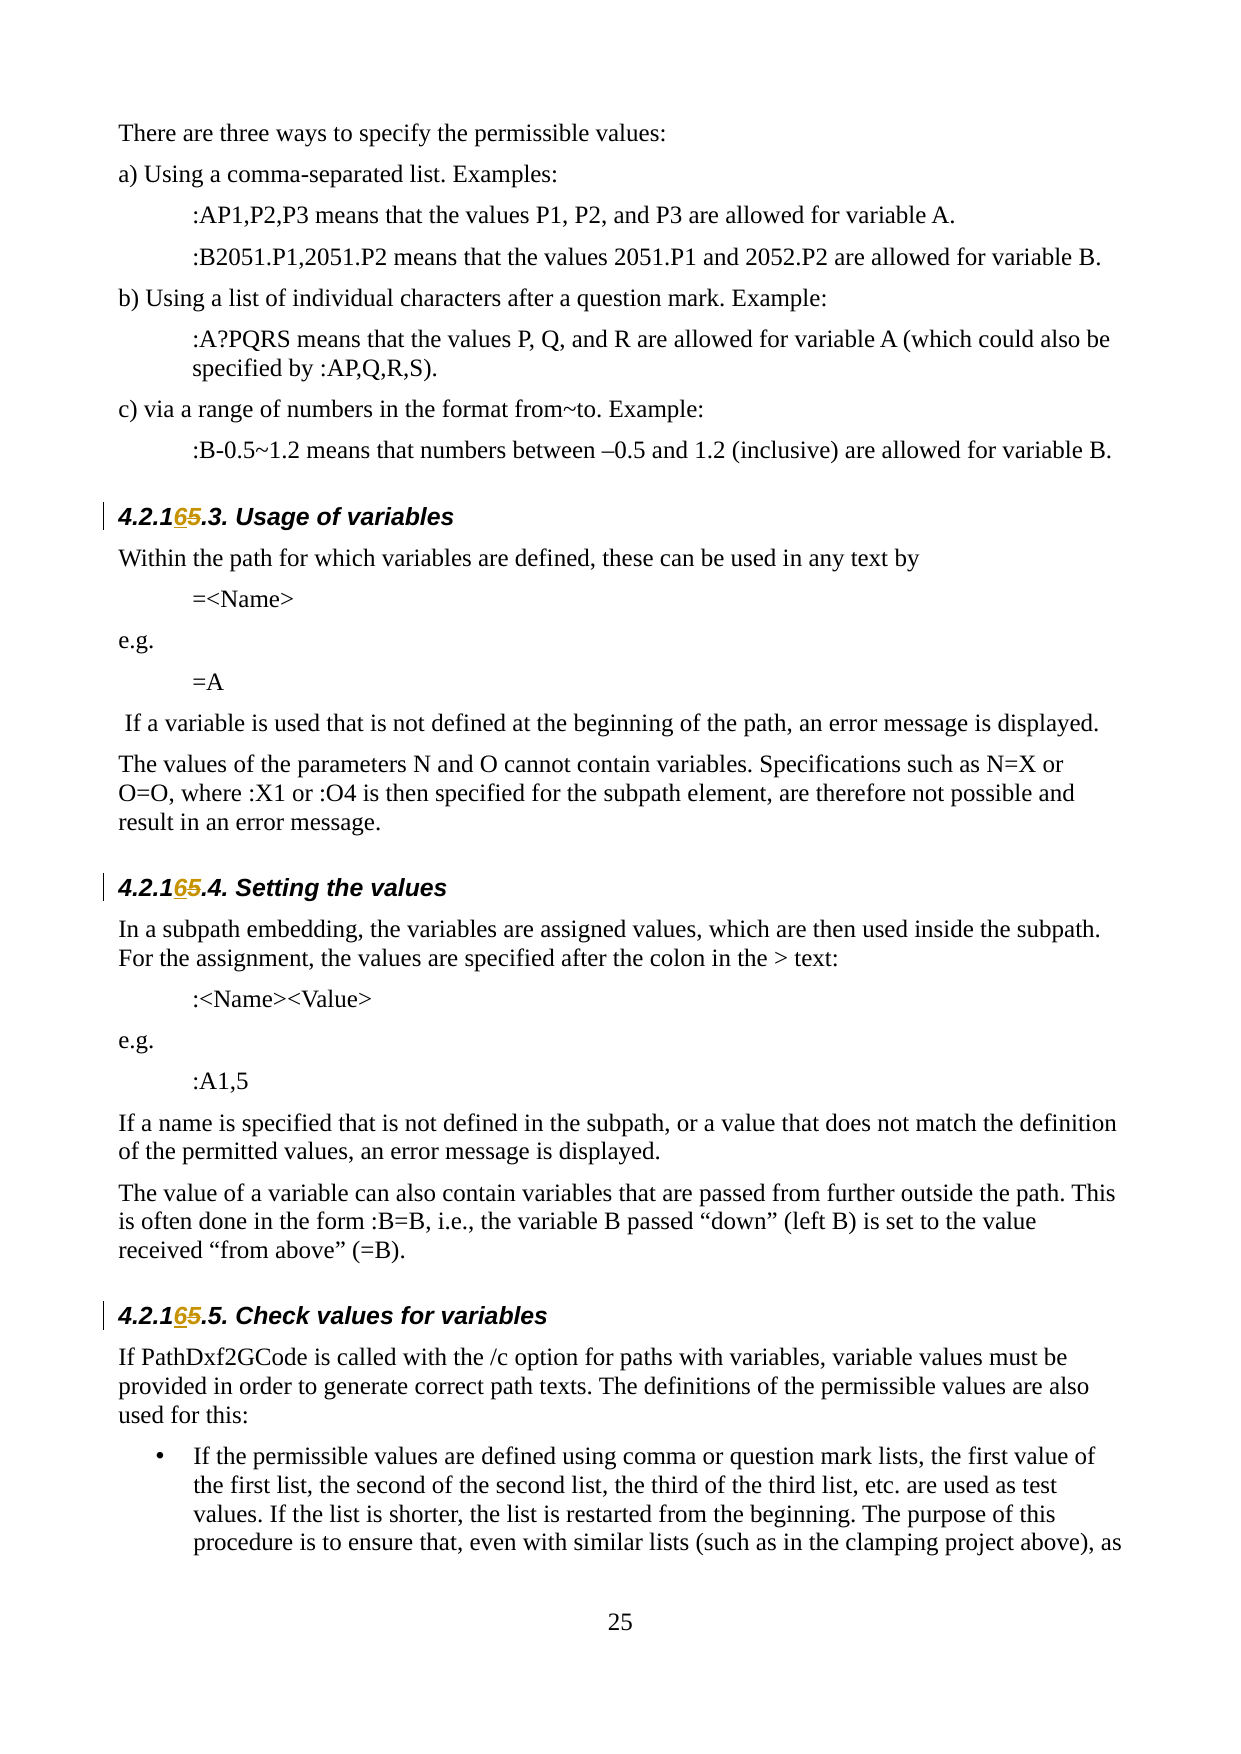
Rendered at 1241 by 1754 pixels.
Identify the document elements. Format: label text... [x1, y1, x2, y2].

text Within the path for which variables are defined, these can be used in any text by [118, 543, 1122, 572]
subtitle 4.2.16.4. Setting the values [118, 873, 1122, 901]
text c) via a range of numbers in the format from~to. Example: [118, 394, 1122, 423]
list If the permissible values are defined using comma or question mark lists, the first value of the first list, the second of the second list, the third of the third list, etc. are used as test values. If the list is shorter, the list is restarted from the beginning. The purpose of this procedure is to ensure that, even with similar lists (such as in the clamping project above), as [156, 1441, 1122, 1556]
text a) Using a comma-separated list. Examples: [118, 159, 1122, 188]
text :A?PQRS means that the values P, Q, and R are allowed for variable A (which could also be specified by :AP,Q,R,S). [192, 324, 1122, 382]
text =A [192, 667, 1122, 695]
text If a name is specified that is not defined in the subpath, or a value that does not match the definition of the permitted values, an error message is displayed. [118, 1108, 1122, 1165]
text :B-0.5~1.2 means that numbers between –0.5 and 1.2 (inclusive) are allowed for variable B. [192, 436, 1122, 464]
text :<Name><Value> [192, 984, 1122, 1013]
text There are three ways to specify the permissible values: [118, 118, 1122, 147]
text If a variable is used that is not defined at the beginning of the path, an error message is displayed. [118, 708, 1122, 737]
text If PathDxf2GCode is called with the /c option for paths with variables, variable values must be provided in order to generate correct path texts. The definitions of the permissible values are also used for this: [118, 1342, 1122, 1429]
text e.g. [118, 625, 1122, 654]
text :A1,5 [192, 1066, 1122, 1095]
text e.g. [118, 1025, 1122, 1054]
text In a subpath embedding, the variables are assigned values, which are then used inside the subpath. For the assignment, the values are specified after the colon in the > text: [118, 914, 1122, 971]
subtitle 4.2.16.5. Check values for variables [118, 1301, 1122, 1330]
subtitle 4.2.16.3. Usage of variables [118, 502, 1122, 530]
text :B2051.P1,2051.P2 means that the values 2051.P1 and 2052.P2 are allowed for variable B. [192, 242, 1122, 271]
text b) Using a list of individual characters after a question mark. Example: [118, 283, 1122, 312]
text The value of a variable can also contain variables that are passed from further outside the path. This is often done in the form :B=B, i.e., the variable B passed “down” (left B) is set to the value received “from above” (=B). [118, 1178, 1122, 1264]
text :AP1,P2,P3 means that the values P1, P2, and P3 are allowed for variable A. [192, 201, 1122, 229]
text The values of the parameters N and O cannot contain variables. Specifications such as N=X or O=O, where :X1 or :O4 is then specified for the subpath element, are therefore not possible and result in an error message. [118, 749, 1122, 835]
text =<Name> [192, 584, 1122, 613]
